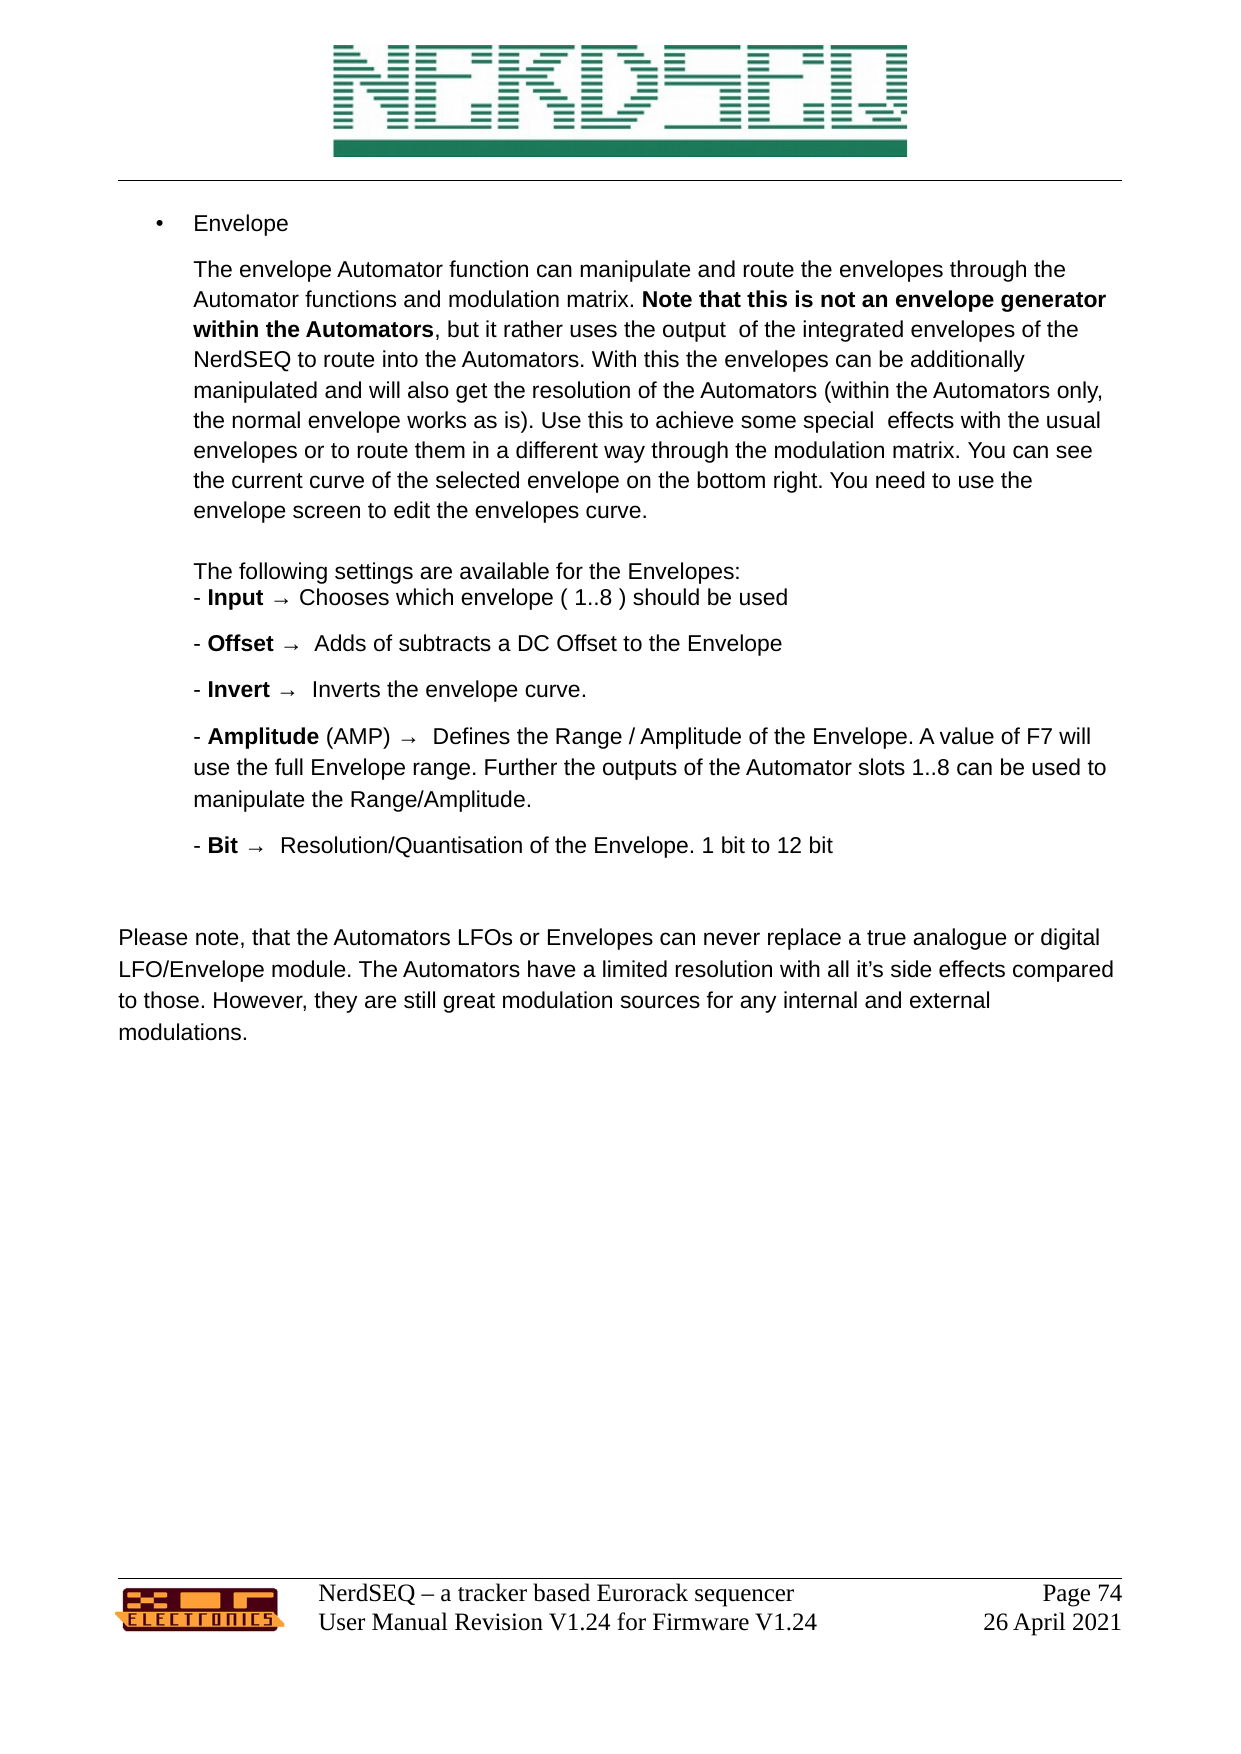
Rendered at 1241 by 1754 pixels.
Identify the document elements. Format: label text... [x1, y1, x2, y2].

picture [333, 45, 908, 157]
text - Offset → Adds of subtracts a DC Offset to the Envelope [193, 630, 1122, 657]
list Envelope [156, 209, 1122, 236]
text The following settings are available for the Envelopes: [118, 558, 1122, 584]
text - Amplitude (AMP) → Defines the Range / Amplitude of the Envelope. A value of F7 will use the full Envelope range. Further the outputs of the Automator slots 1..8 can be used to manipulate the Range/Amplitude. [193, 723, 1122, 812]
picture [115, 1584, 285, 1634]
text - Bit → Resolution/Quantisation of the Envelope. 1 bit to 12 bit [193, 832, 1122, 858]
text The envelope Automator function can manipulate and route the envelopes through the Automator functions and modulation matrix. Note that this is not an envelope generator within the Automators, but it rather uses the output of the integrated envelopes of the NerdSEQ to route into the Automators. With this the envelopes can be additionally manipulated and will also get the resolution of the Automators (within the Automators only, the normal envelope works as is). Use this to achieve some special effects with the usual envelopes or to route them in a different way through the modulation matrix. You can see the current curve of the selected envelope on the bottom right. You need to use the envelope screen to edit the envelopes curve. [193, 256, 1122, 524]
text - Invert → Inverts the envelope curve. [193, 676, 1122, 703]
text Please note, that the Automators LFOs or Envelopes can never replace a true analogue or digital LFO/Envelope module. The Automators have a limited resolution with all it’s side effects compared to those. However, they are still great modulation sources for any internal and external modulations. [118, 924, 1122, 1045]
text - Input → Chooses which envelope ( 1..8 ) should be used [193, 584, 1122, 611]
